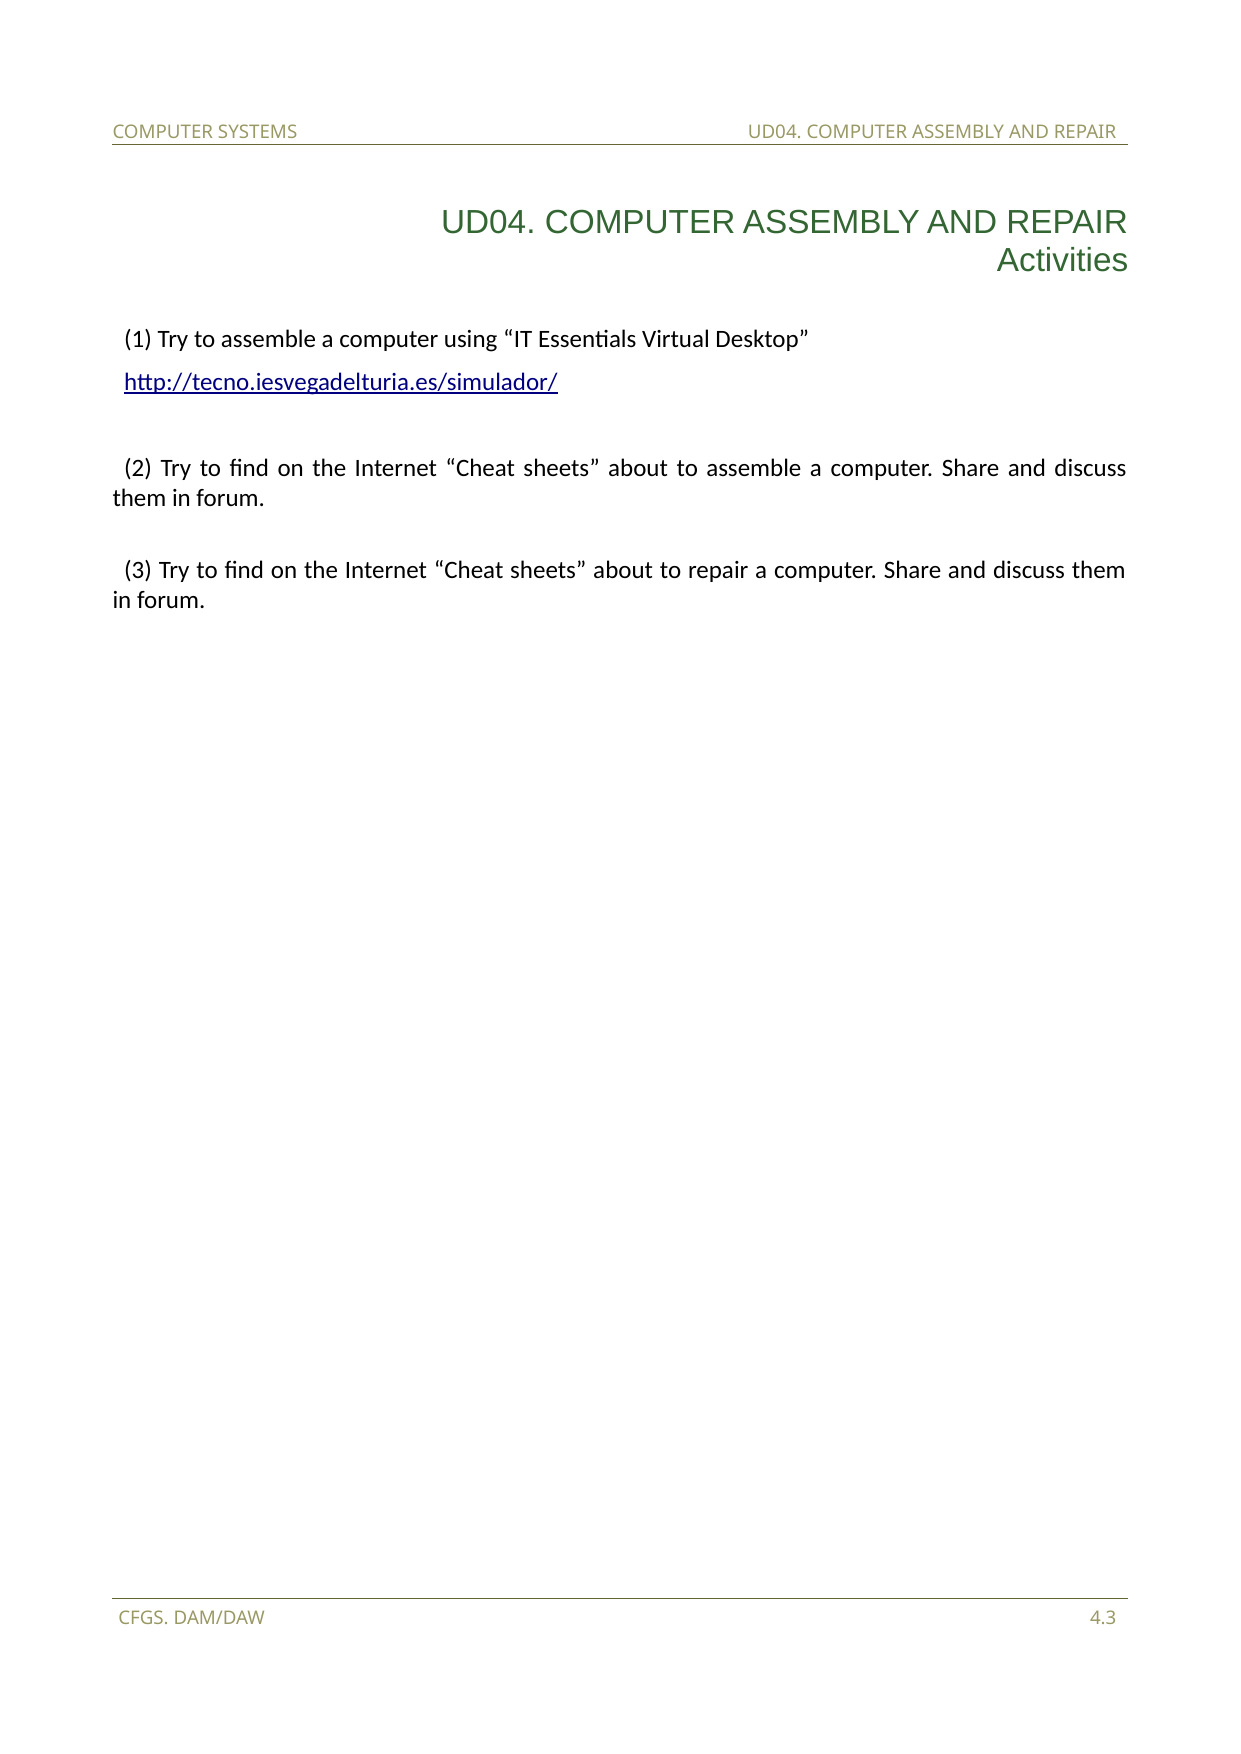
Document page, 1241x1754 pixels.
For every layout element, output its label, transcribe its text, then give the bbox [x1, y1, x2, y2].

text http://tecno.iesvegadelturia.es/simulador/ [112, 366, 1128, 397]
text (3) Try to find on the Internet “Cheat sheets” about to repair a computer. Share and discuss them in forum. [112, 554, 1128, 615]
text Activities [112, 240, 1128, 279]
text (2) Try to find on the Internet “Cheat sheets” about to assemble a computer. Share and discuss them in forum. [112, 452, 1128, 513]
text (1) Try to assemble a computer using “IT Essentials Virtual Desktop” [112, 323, 1128, 354]
text UD04. Computer assembly and repair [112, 202, 1128, 240]
